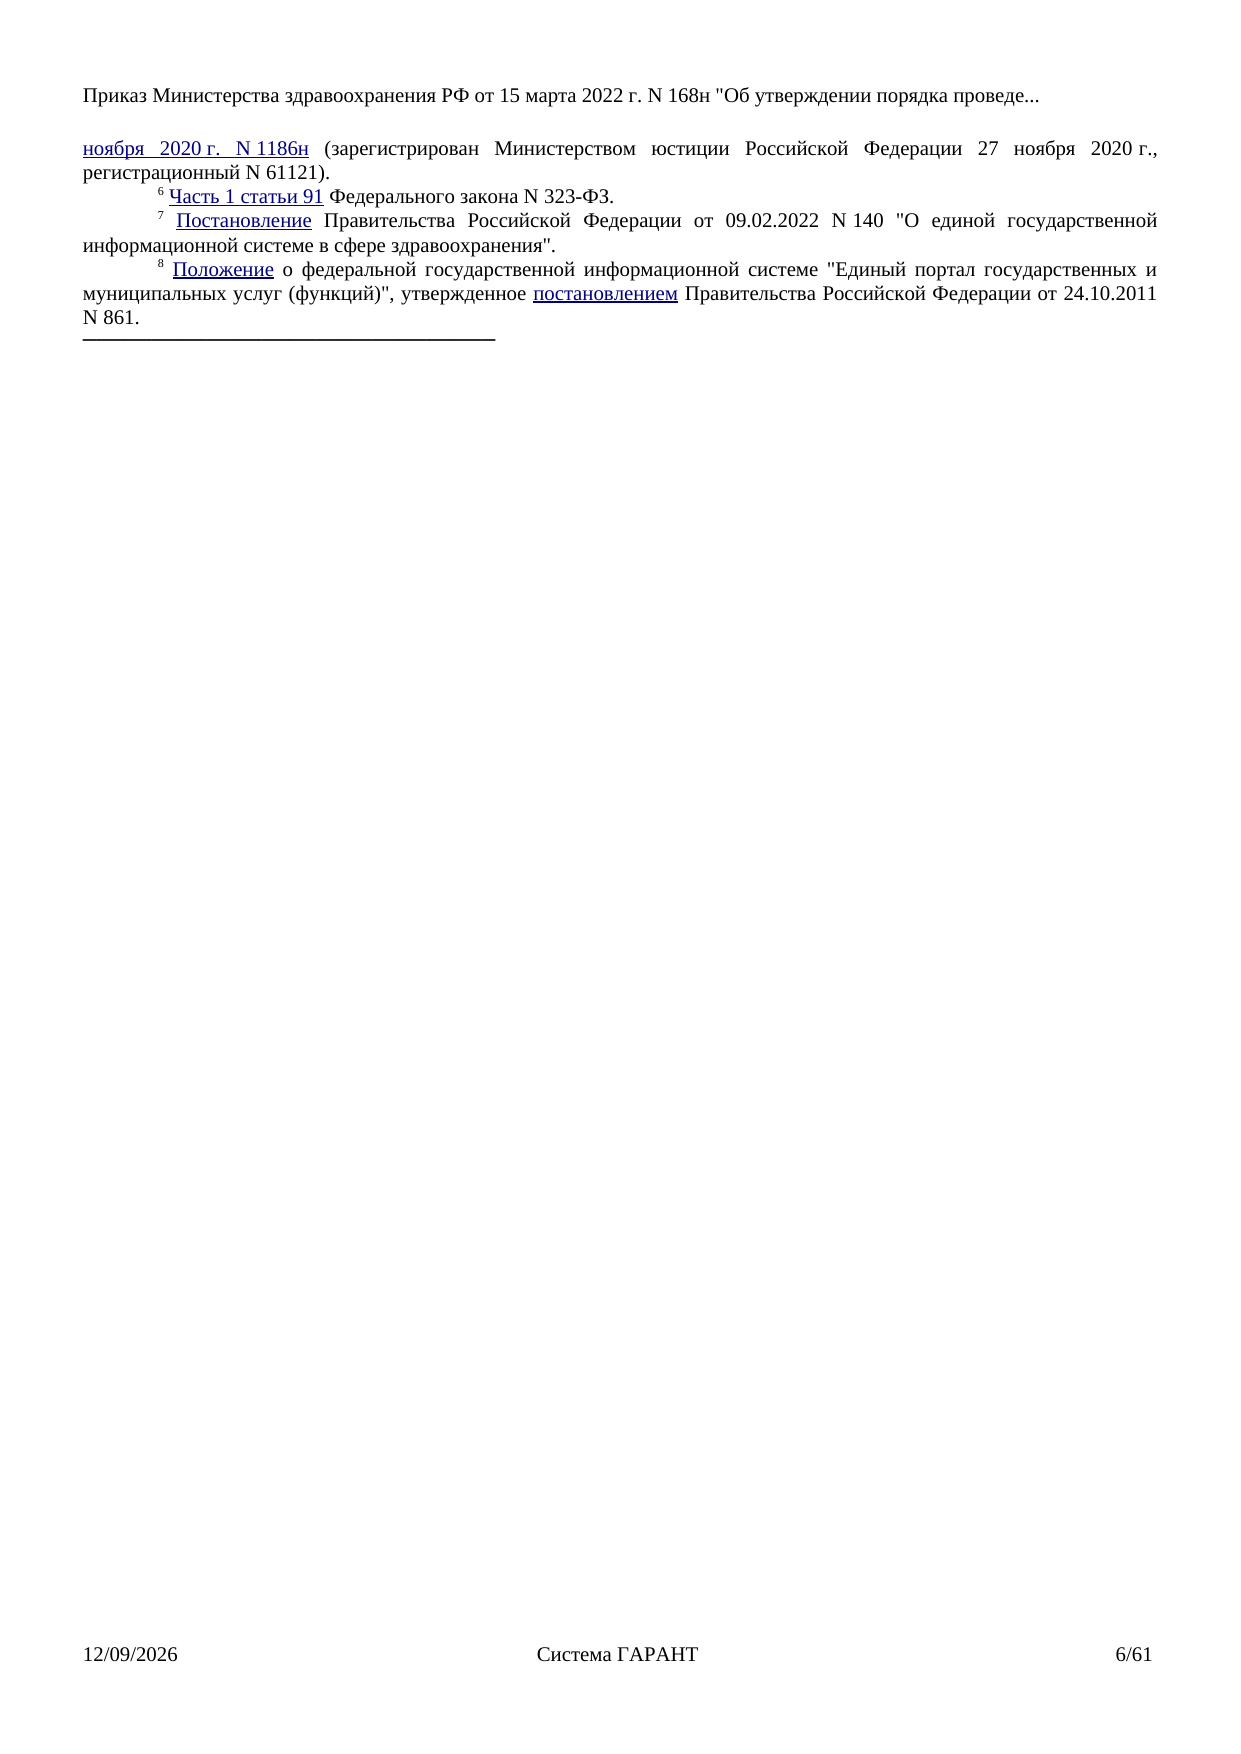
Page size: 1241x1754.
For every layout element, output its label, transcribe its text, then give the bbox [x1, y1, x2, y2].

text ────────────────────────────── [83, 329, 1157, 355]
text 7 Постановление Правительства Российской Федерации от 09.02.2022 N 140 "О единой государственной информационной системе в сфере здравоохранения". [83, 208, 1157, 257]
text 6 Часть 1 статьи 91 Федерального закона N 323-ФЗ. [83, 184, 1157, 208]
text 8 Положение о федеральной государственной информационной системе "Единый портал государственных и муниципальных услуг (функций)", утвержденное постановлением Правительства Российской Федерации от 24.10.2011 N 861. [83, 257, 1157, 329]
text ноября 2020 г. N 1186н (зарегистрирован Министерством юстиции Российской Федерации 27 ноября 2020 г., регистрационный N 61121). [83, 136, 1157, 184]
